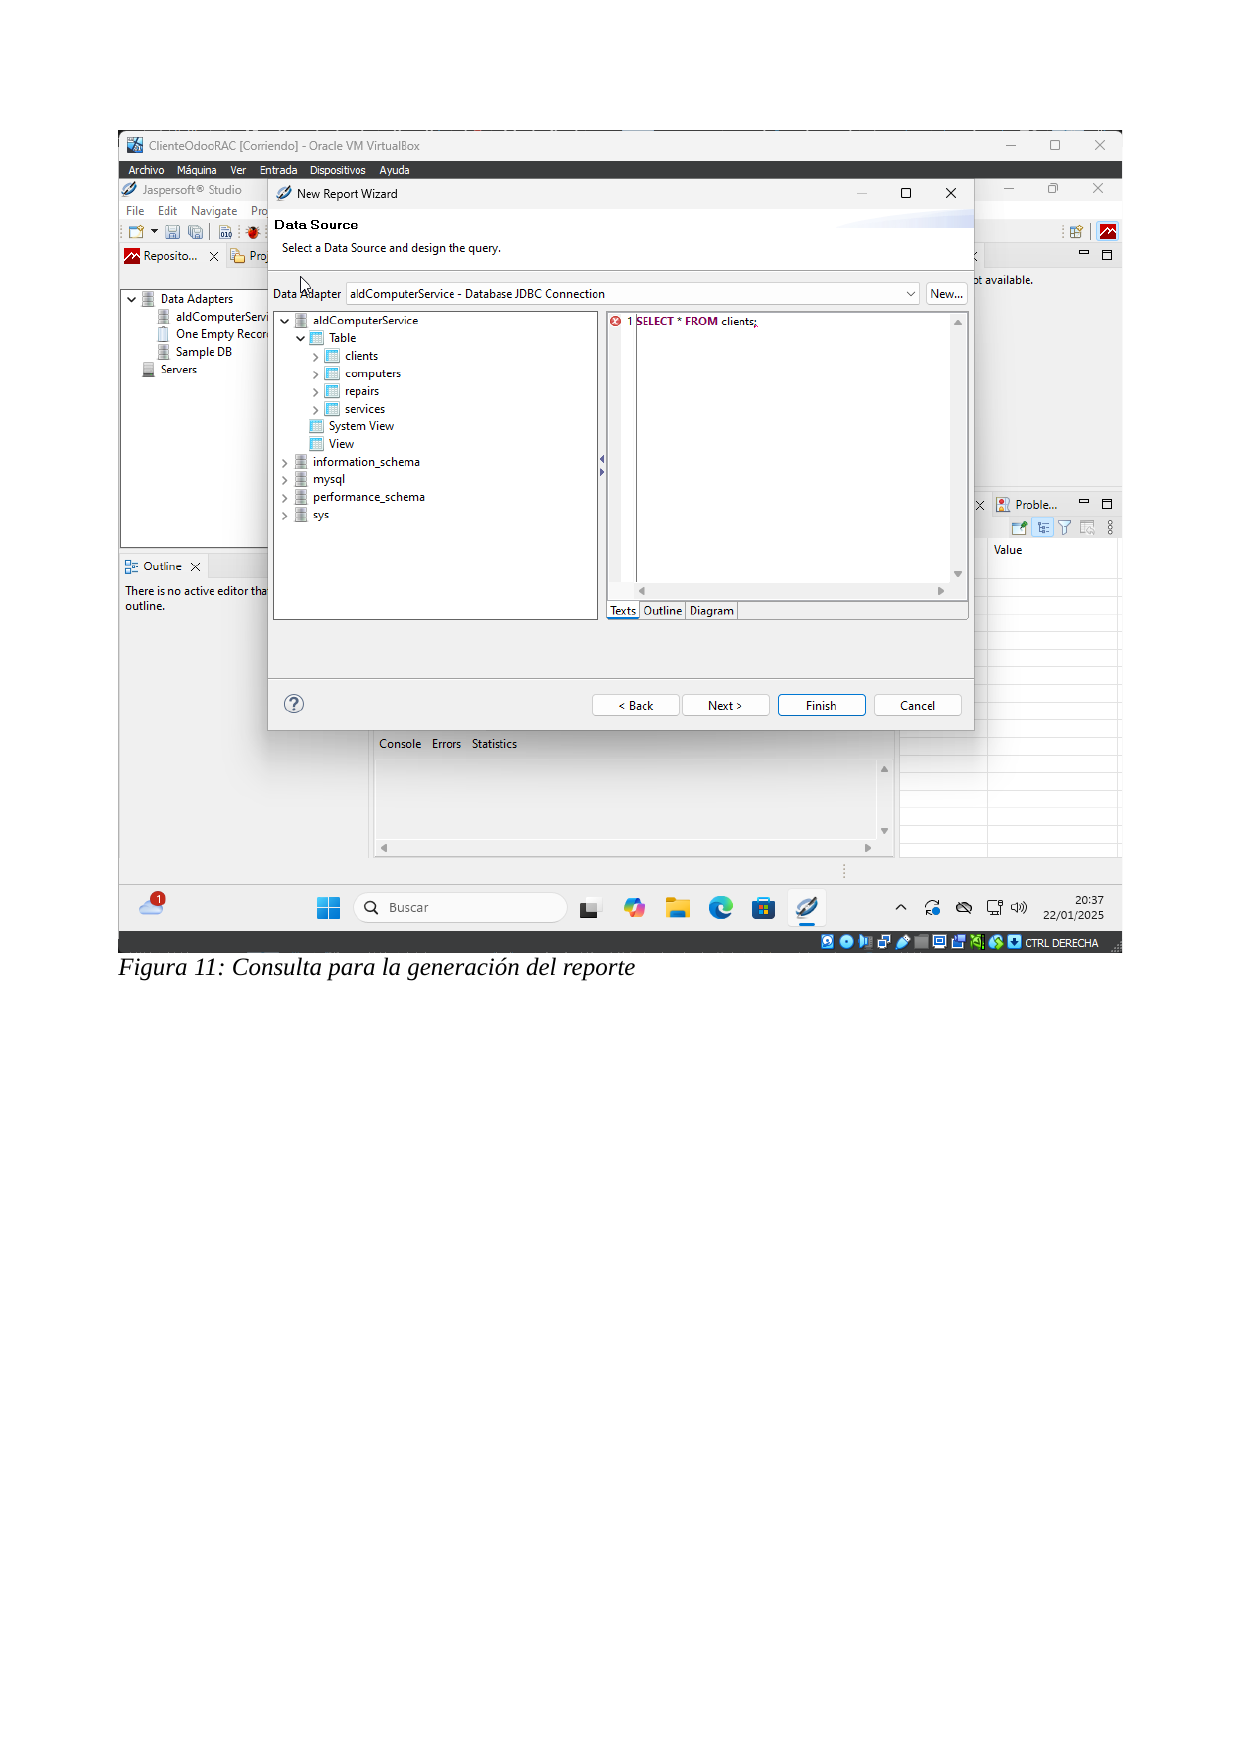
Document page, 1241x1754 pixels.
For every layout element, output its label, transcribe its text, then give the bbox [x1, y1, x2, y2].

text Figura 11: Consulta para la generación del reporte [118, 953, 1122, 981]
picture [118, 130, 1123, 953]
